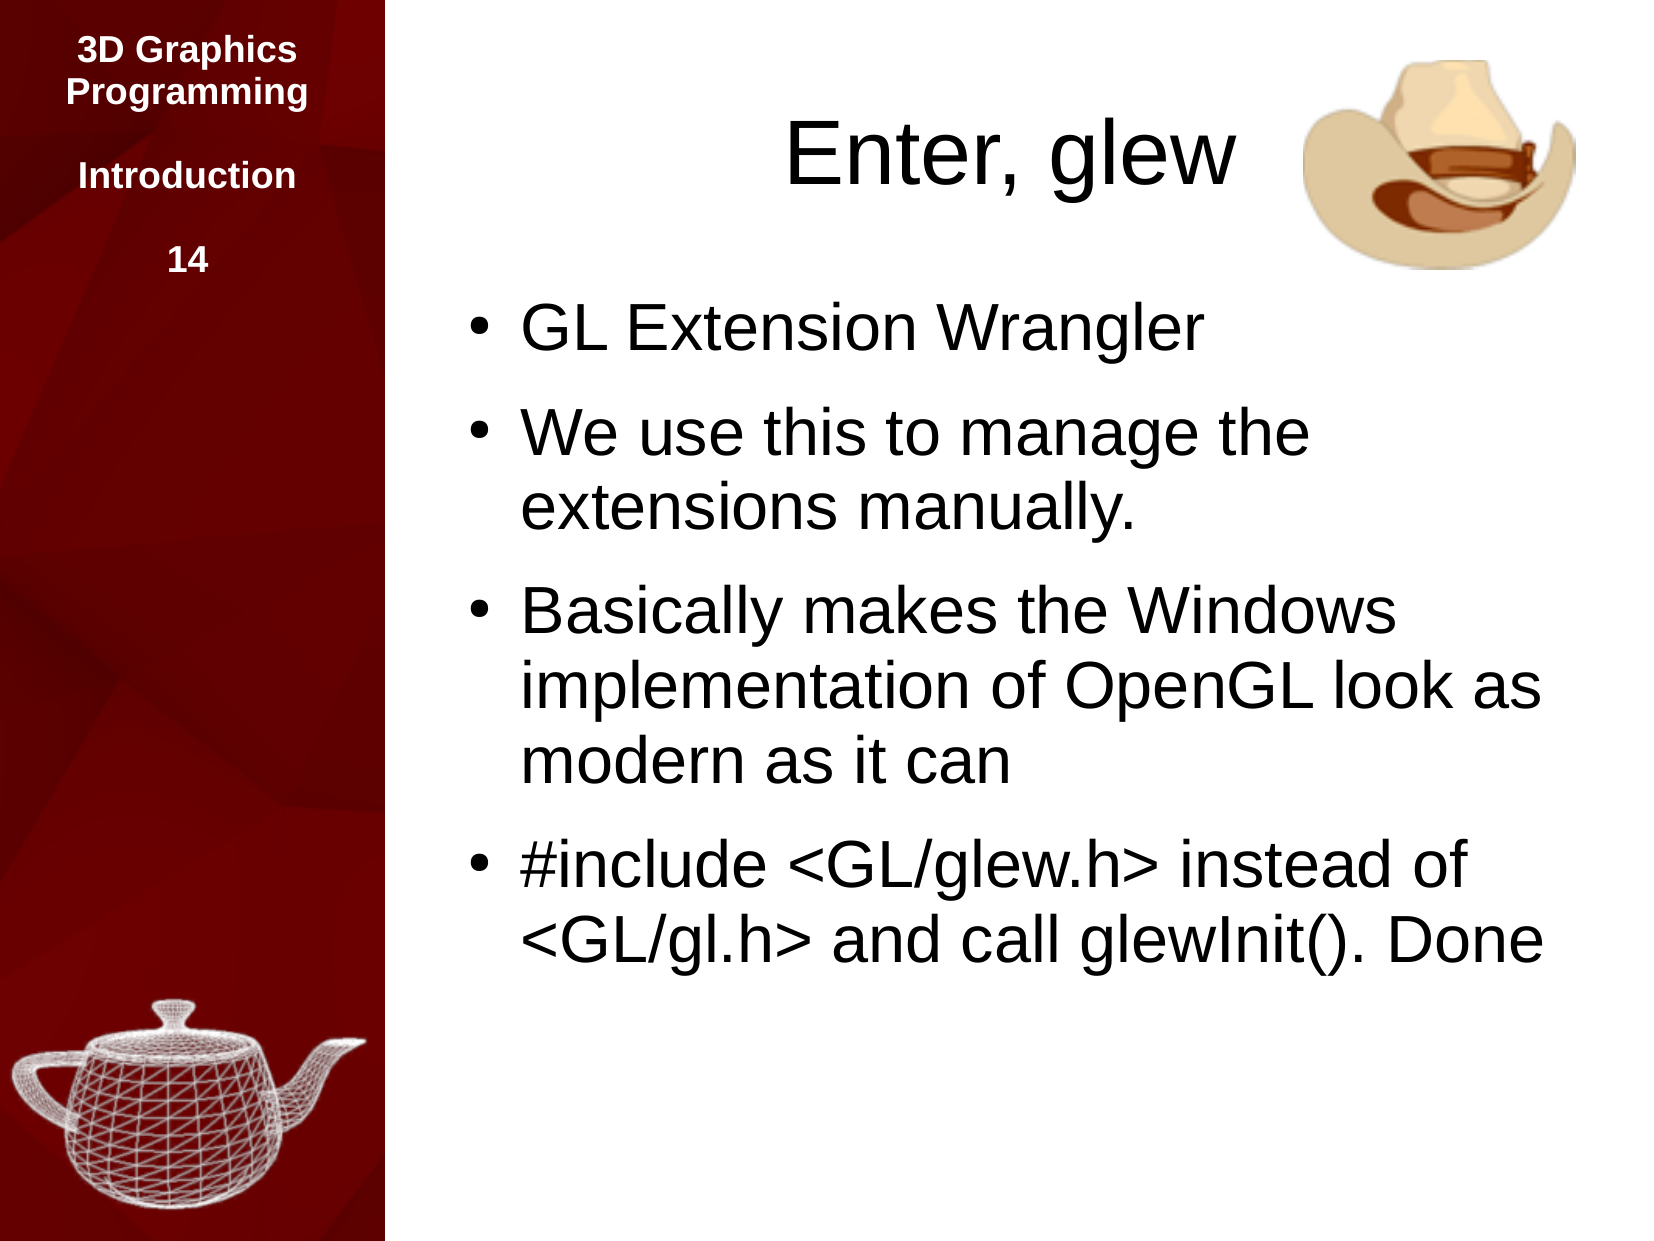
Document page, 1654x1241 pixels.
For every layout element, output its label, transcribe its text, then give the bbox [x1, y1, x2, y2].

picture [1303, 60, 1576, 271]
picture [0, 0, 385, 1241]
list GL Extension Wrangler We use this to manage the extensions manually. Basically makes the Windows implementation of OpenGL look as modern as it can #include <GL/glew.h> instead of <GL/gl.h> and call glewInit(). Done [450, 290, 1571, 1010]
title Enter, glew [450, 49, 1571, 257]
